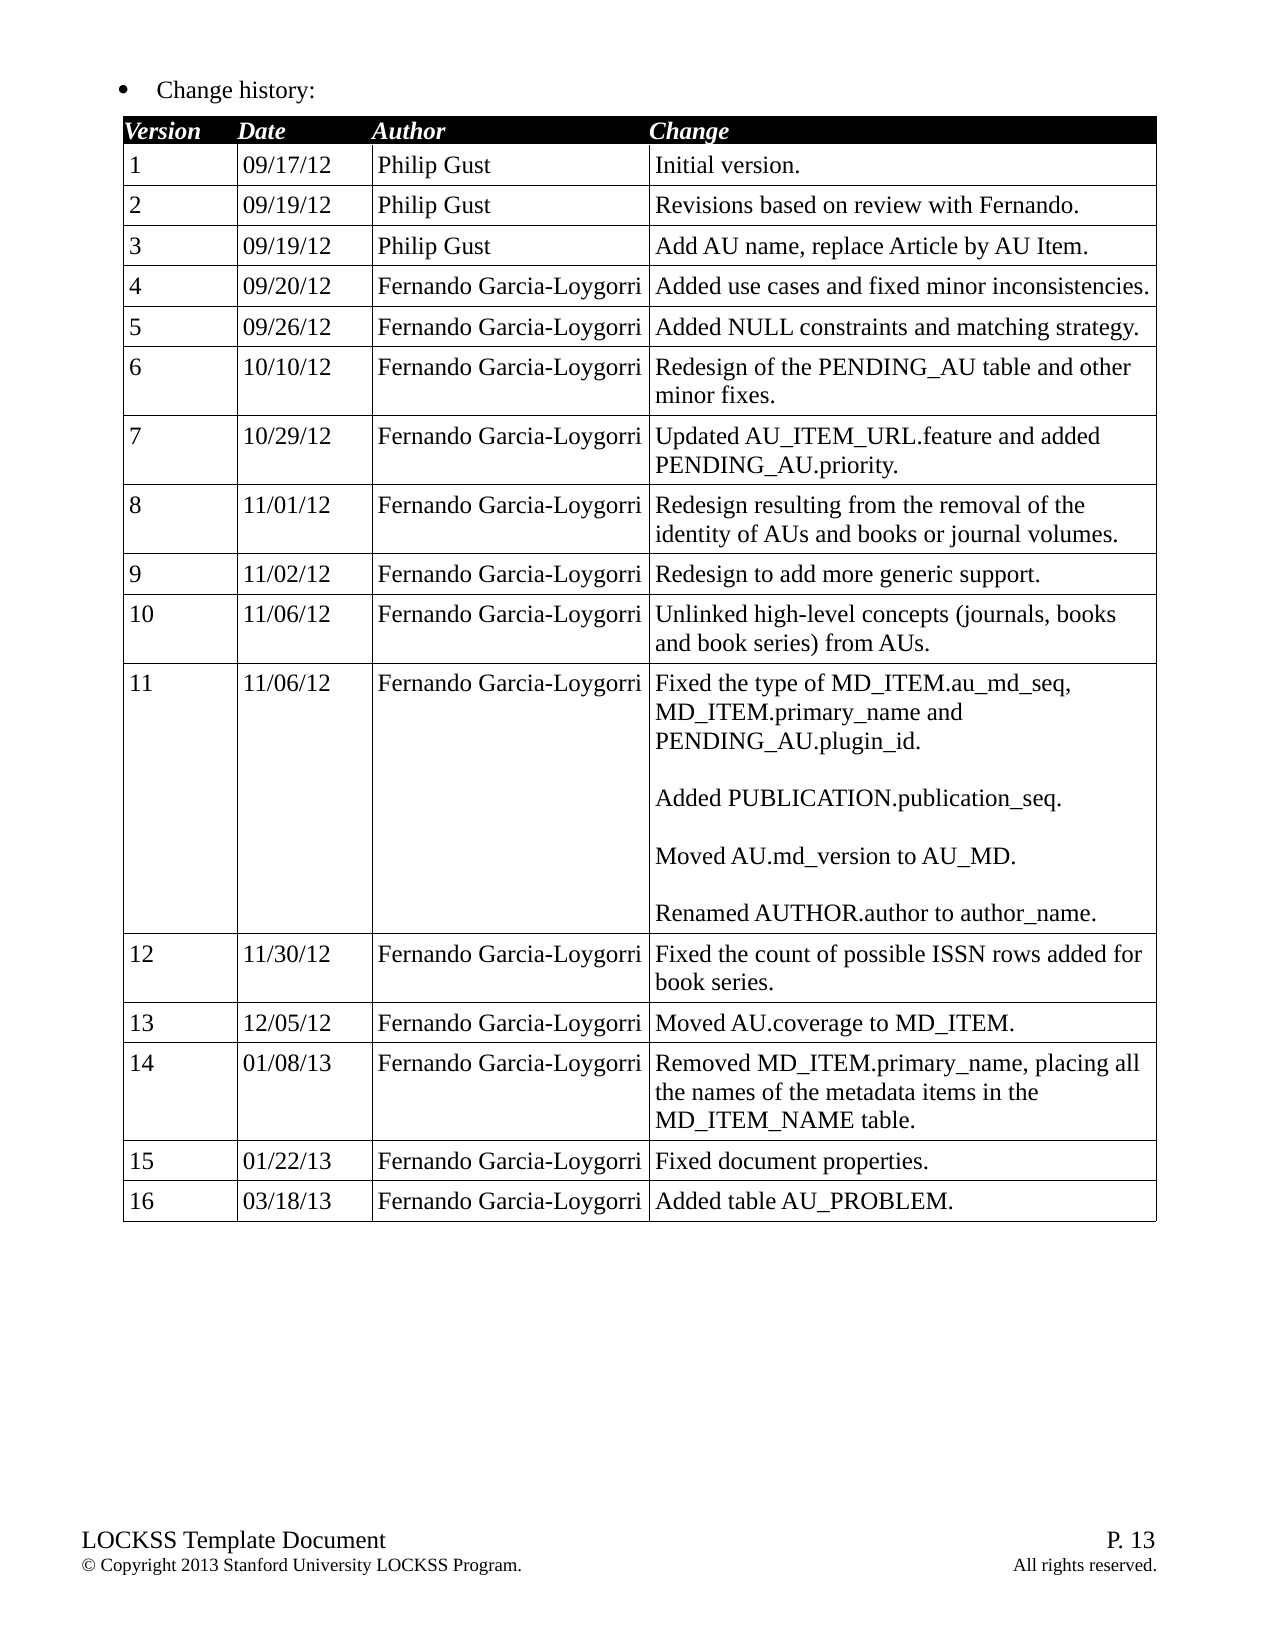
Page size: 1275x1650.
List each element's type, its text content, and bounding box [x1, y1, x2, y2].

table_cell 11/02/12 [238, 554, 372, 593]
table_header Date [238, 117, 372, 144]
table_cell Redesign resulting from the removal of the identity of AUs and books or journal volumes. [650, 485, 1156, 553]
table_cell Fixed the type of MD_ITEM.au_md_seq, MD_ITEM.primary_name and PENDING_AU.plugin_id. Added PUBLICATION.publication_seq. Moved AU.md_version to AU_MD. Renamed AUTHOR.author to author_name. [650, 664, 1156, 933]
table_cell 5 [124, 307, 237, 346]
table_cell 13 [124, 1003, 237, 1042]
table_cell 3 [124, 226, 237, 265]
table_cell 09/20/12 [238, 266, 372, 306]
table_cell 1 [124, 145, 237, 185]
table_cell 11/01/12 [238, 485, 372, 553]
table_cell 4 [124, 266, 237, 306]
table_cell Fernando Garcia-Loygorri [373, 266, 649, 306]
table_cell Fernando Garcia-Loygorri [373, 595, 649, 663]
table_cell 11/06/12 [238, 664, 372, 933]
table_cell 09/26/12 [238, 307, 372, 346]
table_cell Revisions based on review with Fernando. [650, 186, 1156, 225]
table_cell Fernando Garcia-Loygorri [373, 485, 649, 553]
table_cell Initial version. [650, 145, 1156, 185]
table_header Change [649, 117, 1156, 144]
table_cell 2 [124, 186, 237, 225]
table_cell 11 [124, 664, 237, 933]
table_cell 11/06/12 [238, 595, 372, 663]
table_cell Fernando Garcia-Loygorri [373, 416, 649, 484]
table_cell Fernando Garcia-Loygorri [373, 554, 649, 593]
table_cell Added use cases and fixed minor inconsistencies. [650, 266, 1156, 306]
table_cell Added NULL constraints and matching strategy. [650, 307, 1156, 346]
table_cell 12/05/12 [238, 1003, 372, 1042]
table_cell Fernando Garcia-Loygorri [373, 1043, 649, 1140]
table_cell Moved AU.coverage to MD_ITEM. [650, 1003, 1156, 1042]
table_cell Fernando Garcia-Loygorri [373, 664, 649, 933]
table_header Author [372, 117, 649, 144]
table_cell Added table AU_PROBLEM. [650, 1181, 1156, 1221]
table_cell 09/19/12 [238, 186, 372, 225]
table_cell Fernando Garcia-Loygorri [373, 1181, 649, 1221]
table_cell 12 [124, 934, 237, 1002]
table_cell 10 [124, 595, 237, 663]
table_cell Updated AU_ITEM_URL.feature and added PENDING_AU.priority. [650, 416, 1156, 484]
table_cell Fernando Garcia-Loygorri [373, 1141, 649, 1180]
table_cell Philip Gust [373, 186, 649, 225]
table_cell Redesign of the PENDING_AU table and other minor fixes. [650, 347, 1156, 415]
table_cell Fernando Garcia-Loygorri [373, 934, 649, 1002]
table_cell Fernando Garcia-Loygorri [373, 307, 649, 346]
table_cell 09/19/12 [238, 226, 372, 265]
table_cell 7 [124, 416, 237, 484]
table_cell 16 [124, 1181, 237, 1221]
table_cell 9 [124, 554, 237, 593]
table_cell Philip Gust [373, 226, 649, 265]
table_cell Fixed the count of possible ISSN rows added for book series. [650, 934, 1156, 1002]
table_cell 01/22/13 [238, 1141, 372, 1180]
list Change history: [119, 75, 1157, 104]
table_cell 01/08/13 [238, 1043, 372, 1140]
table_cell 15 [124, 1141, 237, 1180]
table_cell Unlinked high-level concepts (journals, books and book series) from AUs. [650, 595, 1156, 663]
table_cell Redesign to add more generic support. [650, 554, 1156, 593]
table_cell Fernando Garcia-Loygorri [373, 1003, 649, 1042]
table_cell Removed MD_ITEM.primary_name, placing all the names of the metadata items in the MD_ITEM_NAME table. [650, 1043, 1156, 1140]
table_cell 09/17/12 [238, 145, 372, 185]
table_cell 10/10/12 [238, 347, 372, 415]
table_cell 11/30/12 [238, 934, 372, 1002]
table_cell 6 [124, 347, 237, 415]
table_cell 8 [124, 485, 237, 553]
table_cell Fixed document properties. [650, 1141, 1156, 1180]
table_cell 14 [124, 1043, 237, 1140]
table_header Version [124, 117, 237, 144]
table_cell Philip Gust [373, 145, 649, 185]
table_cell 10/29/12 [238, 416, 372, 484]
table_cell 03/18/13 [238, 1181, 372, 1221]
table_cell Fernando Garcia-Loygorri [373, 347, 649, 415]
table_cell Add AU name, replace Article by AU Item. [650, 226, 1156, 265]
